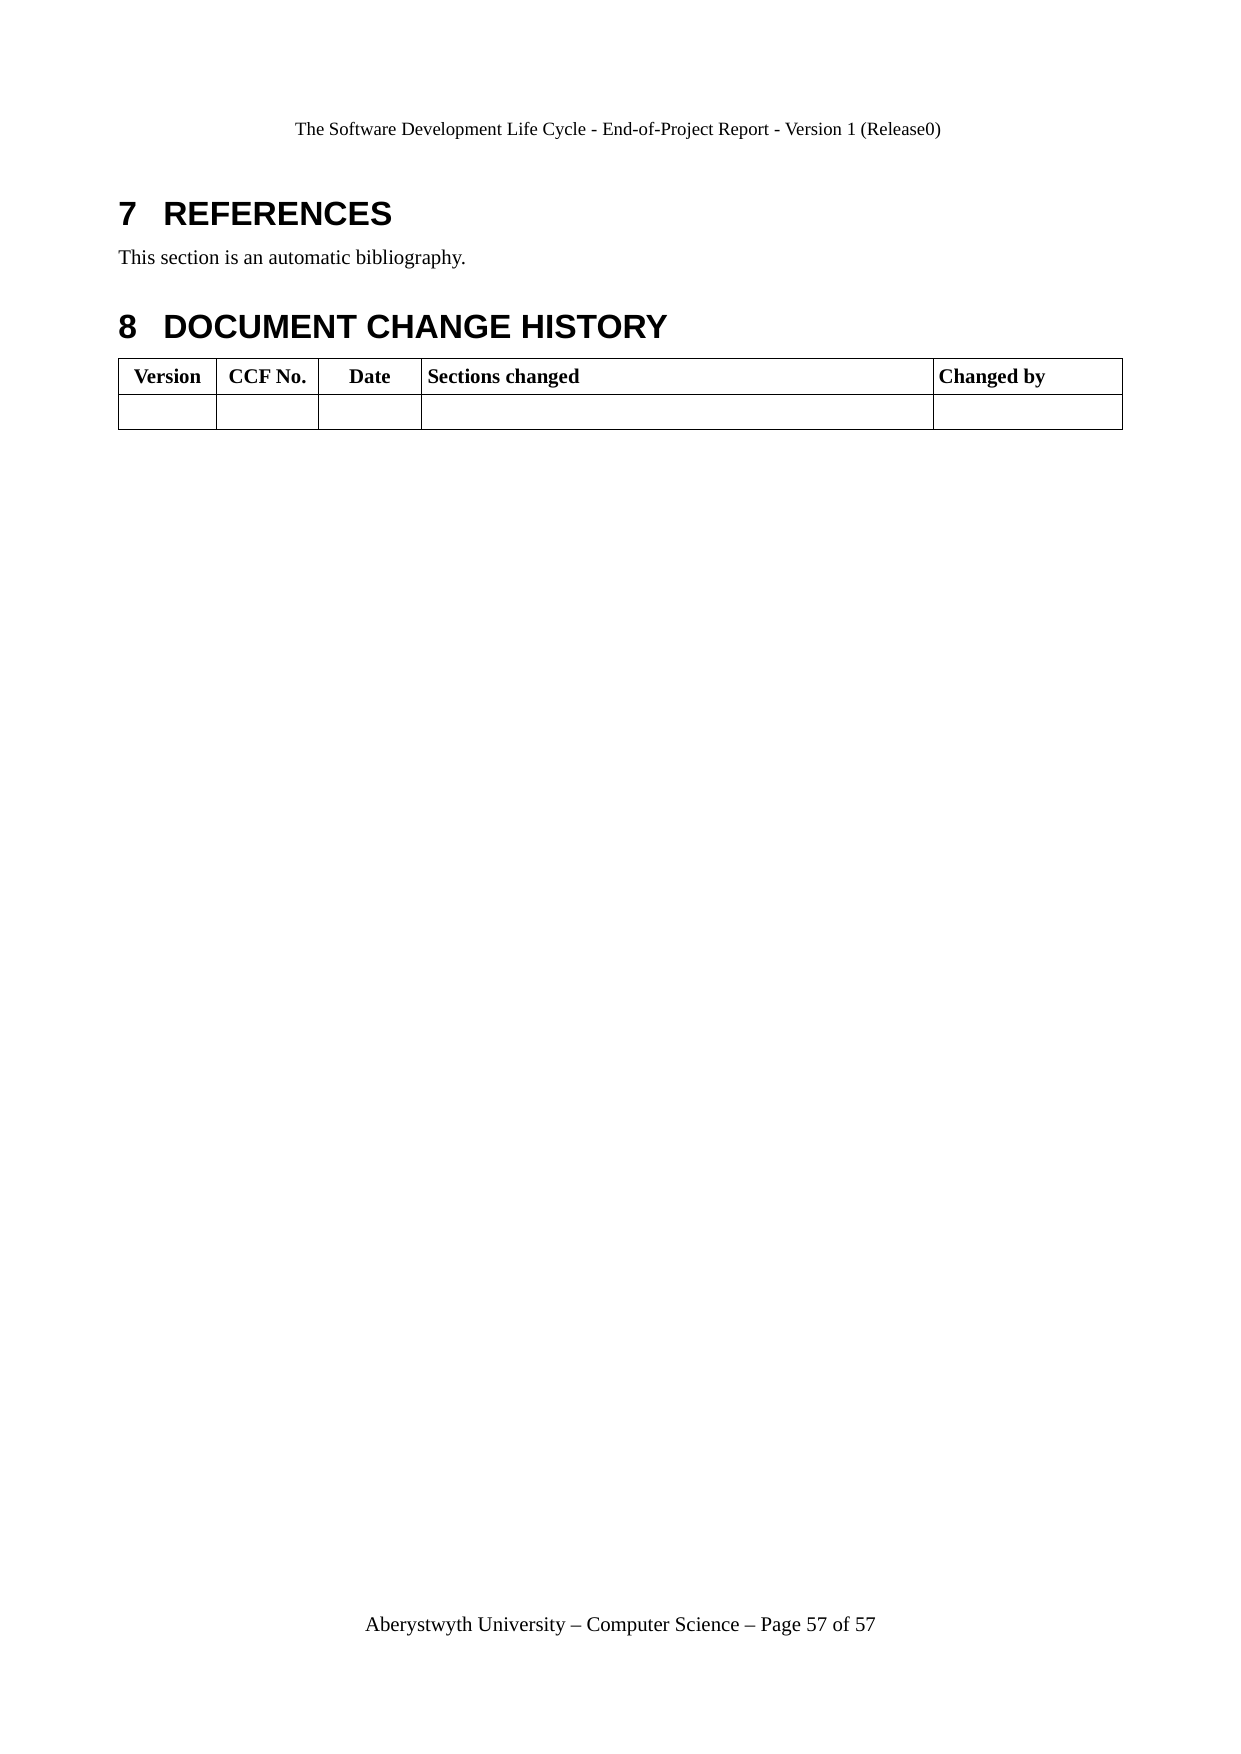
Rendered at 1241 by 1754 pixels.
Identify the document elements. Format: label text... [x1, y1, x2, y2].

table_header CCF No. [217, 359, 318, 394]
table_cell [119, 395, 216, 429]
table_cell [422, 395, 933, 429]
table_header Changed by [934, 359, 1122, 394]
table_cell [934, 395, 1122, 429]
text This section is an automatic bibliography. [118, 245, 1122, 269]
table_cell [319, 395, 421, 429]
subtitle REFERENCES [118, 194, 1122, 233]
table_header Sections changed [422, 359, 933, 394]
subtitle DOCUMENT CHANGE HISTORY [118, 307, 1122, 346]
table_header Version [119, 359, 216, 394]
table_header Date [319, 359, 421, 394]
table_cell [217, 395, 318, 429]
